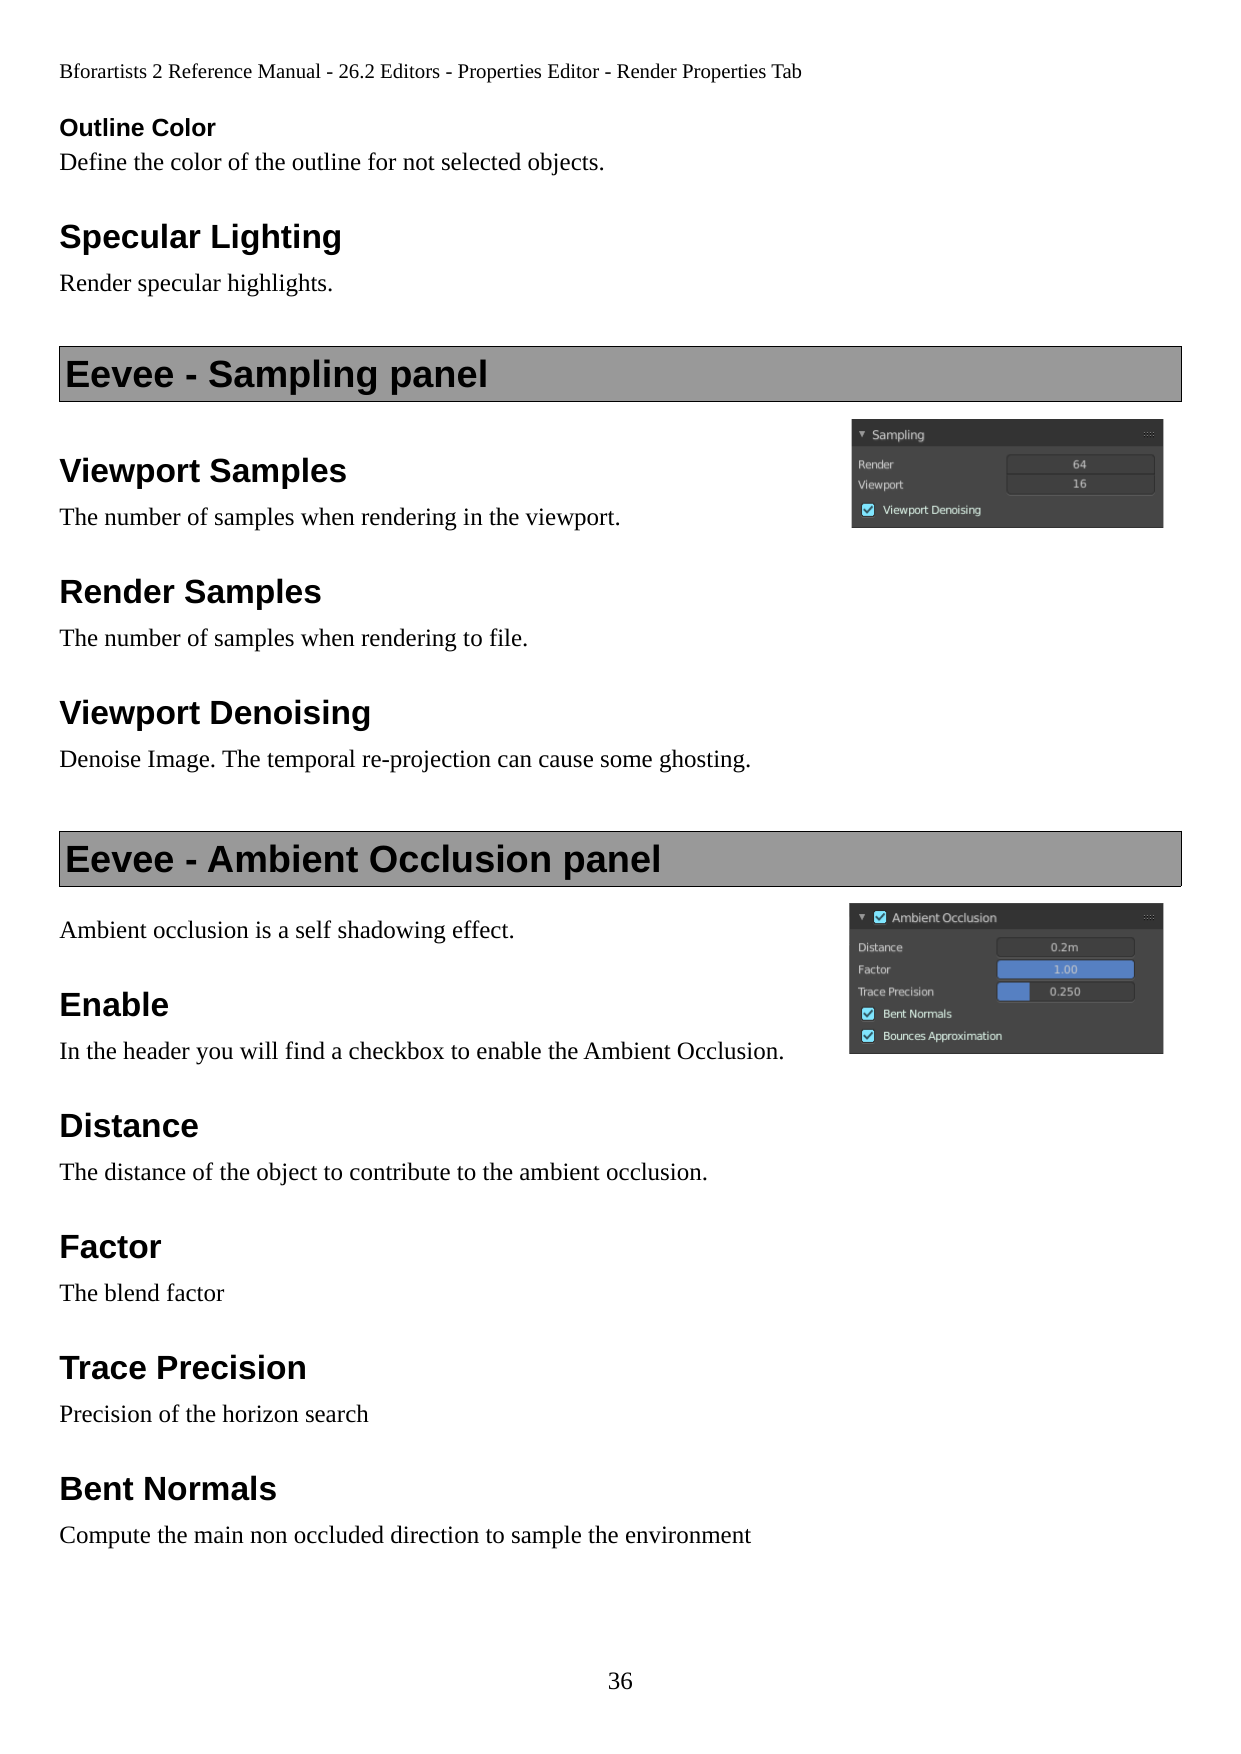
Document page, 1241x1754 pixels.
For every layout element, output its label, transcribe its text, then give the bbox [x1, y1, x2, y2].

subtitle Factor [59, 1227, 1181, 1265]
text Compute the main non occluded direction to sample the environment [59, 1520, 1181, 1549]
table_header Eevee - Ambient Occlusion panel [60, 832, 1181, 886]
subtitle Enable [59, 984, 849, 1023]
picture [849, 903, 1164, 1054]
text Precision of the horizon search [59, 1399, 1181, 1428]
subtitle [1164, 984, 1181, 1023]
subtitle Outline Color [59, 113, 1181, 141]
text The number of samples when rendering to file. [59, 623, 1181, 652]
text The blend factor [59, 1278, 1181, 1307]
text In the header you will find a checkbox to enable the Ambient Occlusion. [59, 1036, 1181, 1064]
picture [851, 419, 1164, 528]
text Denoise Image. The temporal re-projection can cause some ghosting. [59, 744, 1181, 773]
subtitle Trace Precision [59, 1348, 1181, 1386]
text The distance of the object to contribute to the ambient occlusion. [59, 1157, 1181, 1186]
table_header Eevee - Sampling panel [60, 347, 1181, 401]
subtitle [1164, 451, 1181, 490]
text Render specular highlights. [59, 268, 1181, 297]
subtitle Viewport Denoising [59, 693, 1181, 732]
subtitle Viewport Samples [59, 451, 851, 490]
subtitle Bent Normals [59, 1469, 1181, 1507]
text Define the color of the outline for not selected objects. [59, 147, 1181, 176]
subtitle Specular Lighting [59, 217, 1181, 256]
text The number of samples when rendering in the viewport. [59, 502, 1181, 531]
subtitle Render Samples [59, 572, 1181, 611]
text Ambient occlusion is a self shadowing effect. [59, 915, 849, 943]
subtitle Distance [59, 1106, 1181, 1144]
